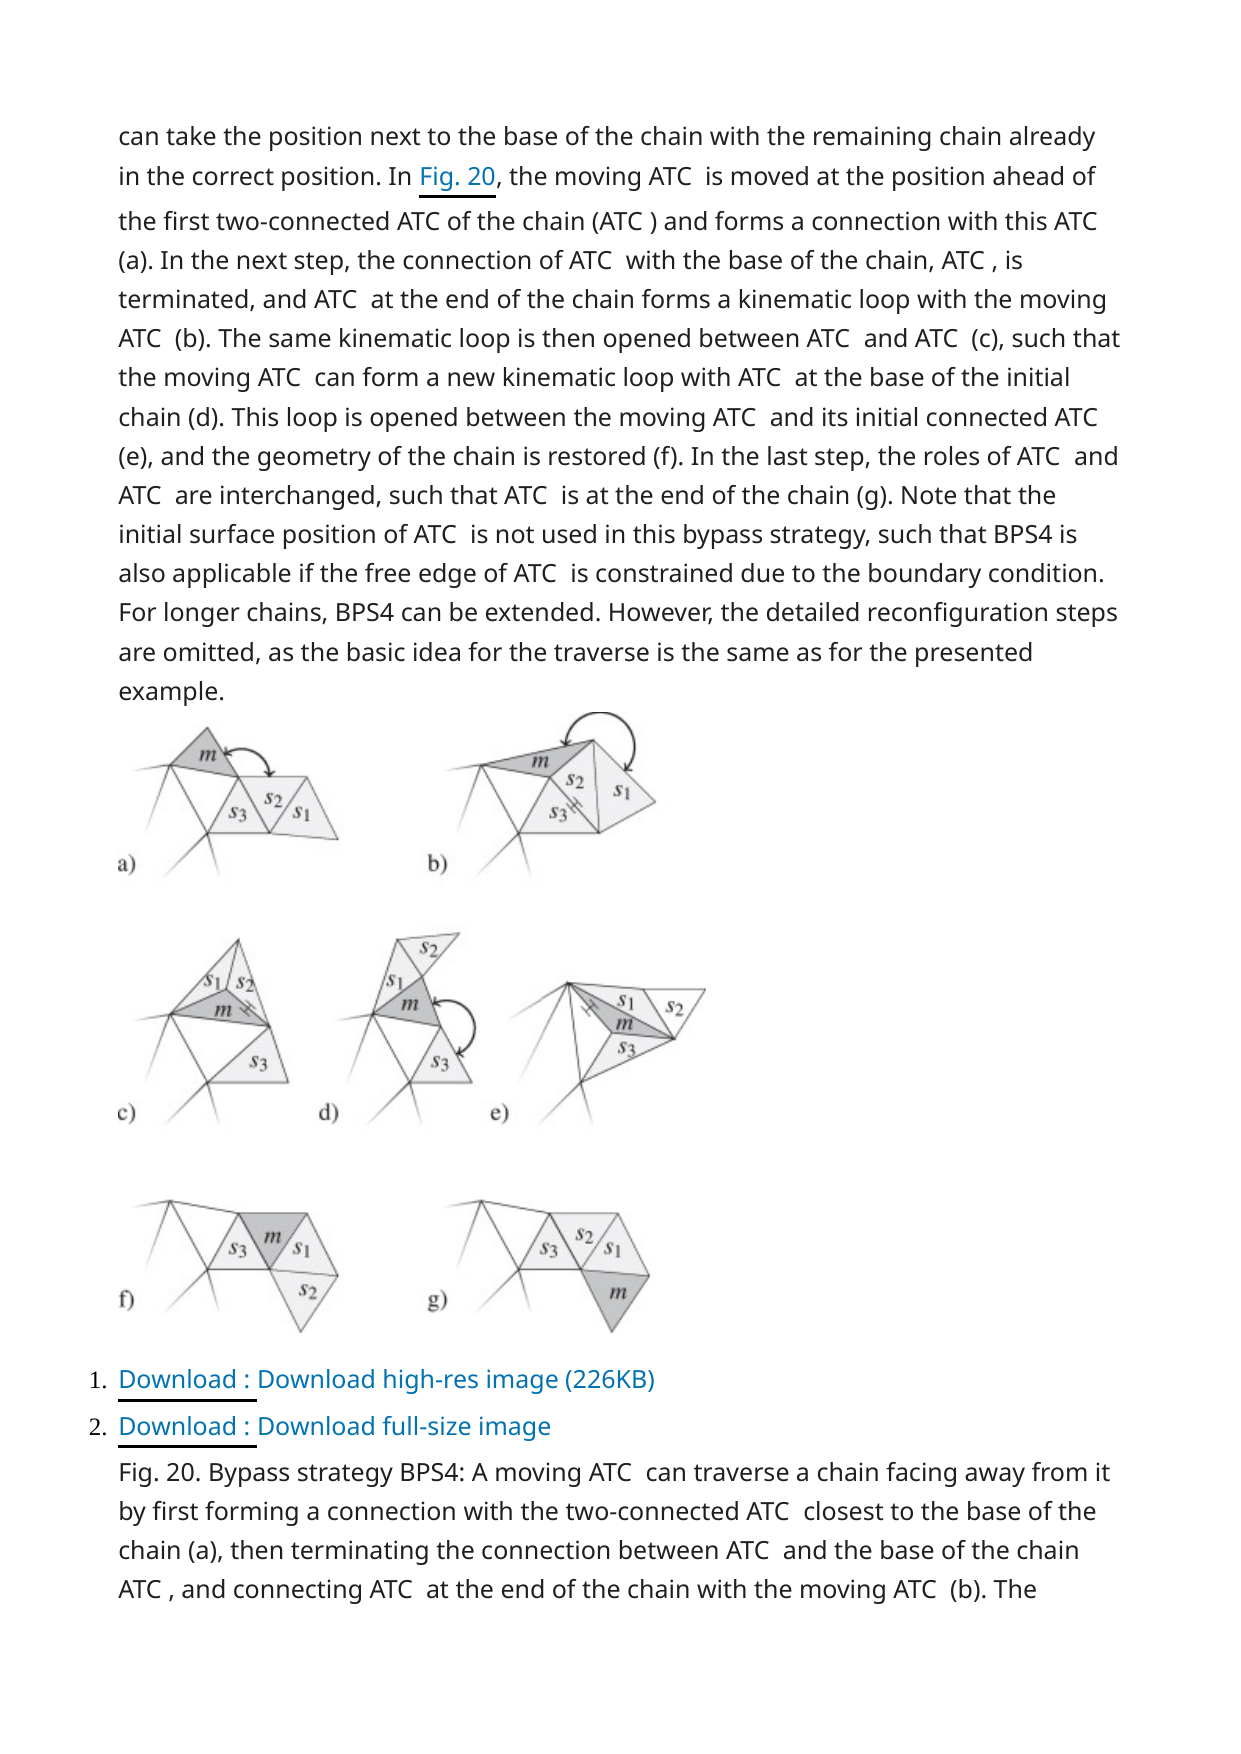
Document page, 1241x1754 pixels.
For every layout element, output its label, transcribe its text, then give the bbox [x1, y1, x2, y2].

list Download : Download full-size image [118, 1408, 1122, 1448]
list Download : Download high-res image (226KB) [118, 1362, 1122, 1402]
picture [118, 712, 706, 1333]
text can take the position next to the base of the chain with the remaining chain already in the correct position. In Fig. 20, the moving ATC is moved at the position ahead of the first two-connected ATC of the chain (ATC ) and forms a connection with this ATC (a). In the next step, the connection of ATC with the base of the chain, ATC , is terminated, and ATC at the end of the chain forms a kinematic loop with the moving ATC (b). The same kinematic loop is then opened between ATC and ATC (c), such that the moving ATC can form a new kinematic loop with ATC at the base of the initial chain (d). This loop is opened between the moving ATC and its initial connected ATC (e), and the geometry of the chain is restored (f). In the last step, the roles of ATC and ATC are interchanged, such that ATC is at the end of the chain (g). Note that the initial surface position of ATC is not used in this bypass strategy, such that BPS4 is also applicable if the free edge of ATC is constrained due to the boundary condition. For longer chains, BPS4 can be extended. However, the detailed reconfiguration steps are omitted, as the basic idea for the traverse is the same as for the presented example. [118, 118, 1122, 707]
text Fig. 20. Bypass strategy BPS4: A moving ATC can traverse a chain facing away from it by first forming a connection with the two-connected ATC closest to the base of the chain (a), then terminating the connection between ATC and the base of the chain ATC , and connecting ATC at the end of the chain with the moving ATC (b). The [118, 1454, 1122, 1606]
